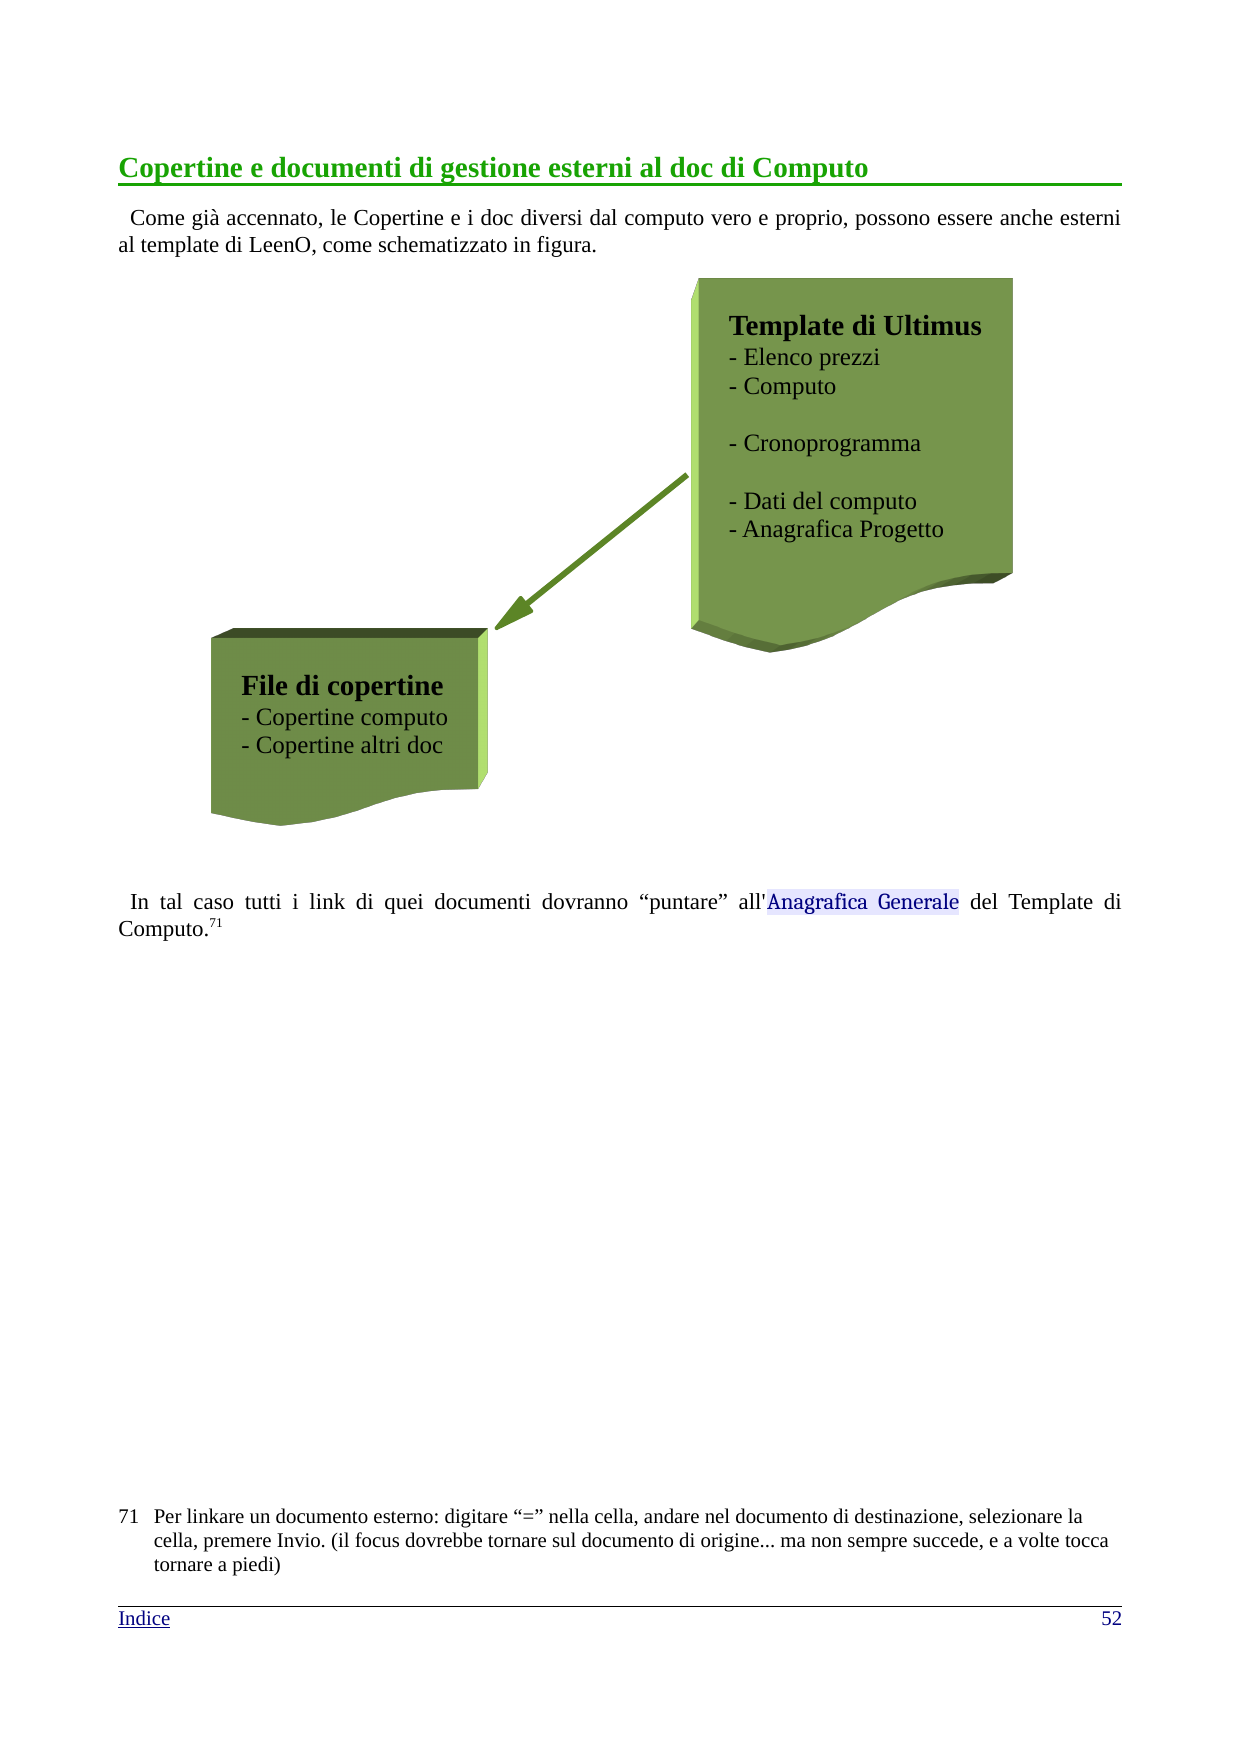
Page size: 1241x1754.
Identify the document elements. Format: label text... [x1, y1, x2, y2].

subtitle Copertine e documenti di gestione esterni al doc di Computo [118, 150, 1122, 183]
text In tal caso tutti i link di quei documenti dovranno “puntare” all'Anagrafica Generale del Template di Computo. [118, 888, 1122, 942]
text Per linkare un documento esterno: digitare “=” nella cella, andare nel documento di destinazione, selezionare la cella, premere Invio. (il focus dovrebbe tornare sul documento di origine... ma non sempre succede, e a volte tocca tornare a piedi) [118, 1504, 1122, 1576]
text Come già accennato, le Copertine e i doc diversi dal computo vero e proprio, possono essere anche esterni al template di LeenO, come schematizzato in figura. [118, 204, 1122, 257]
table_header [118, 263, 1122, 856]
